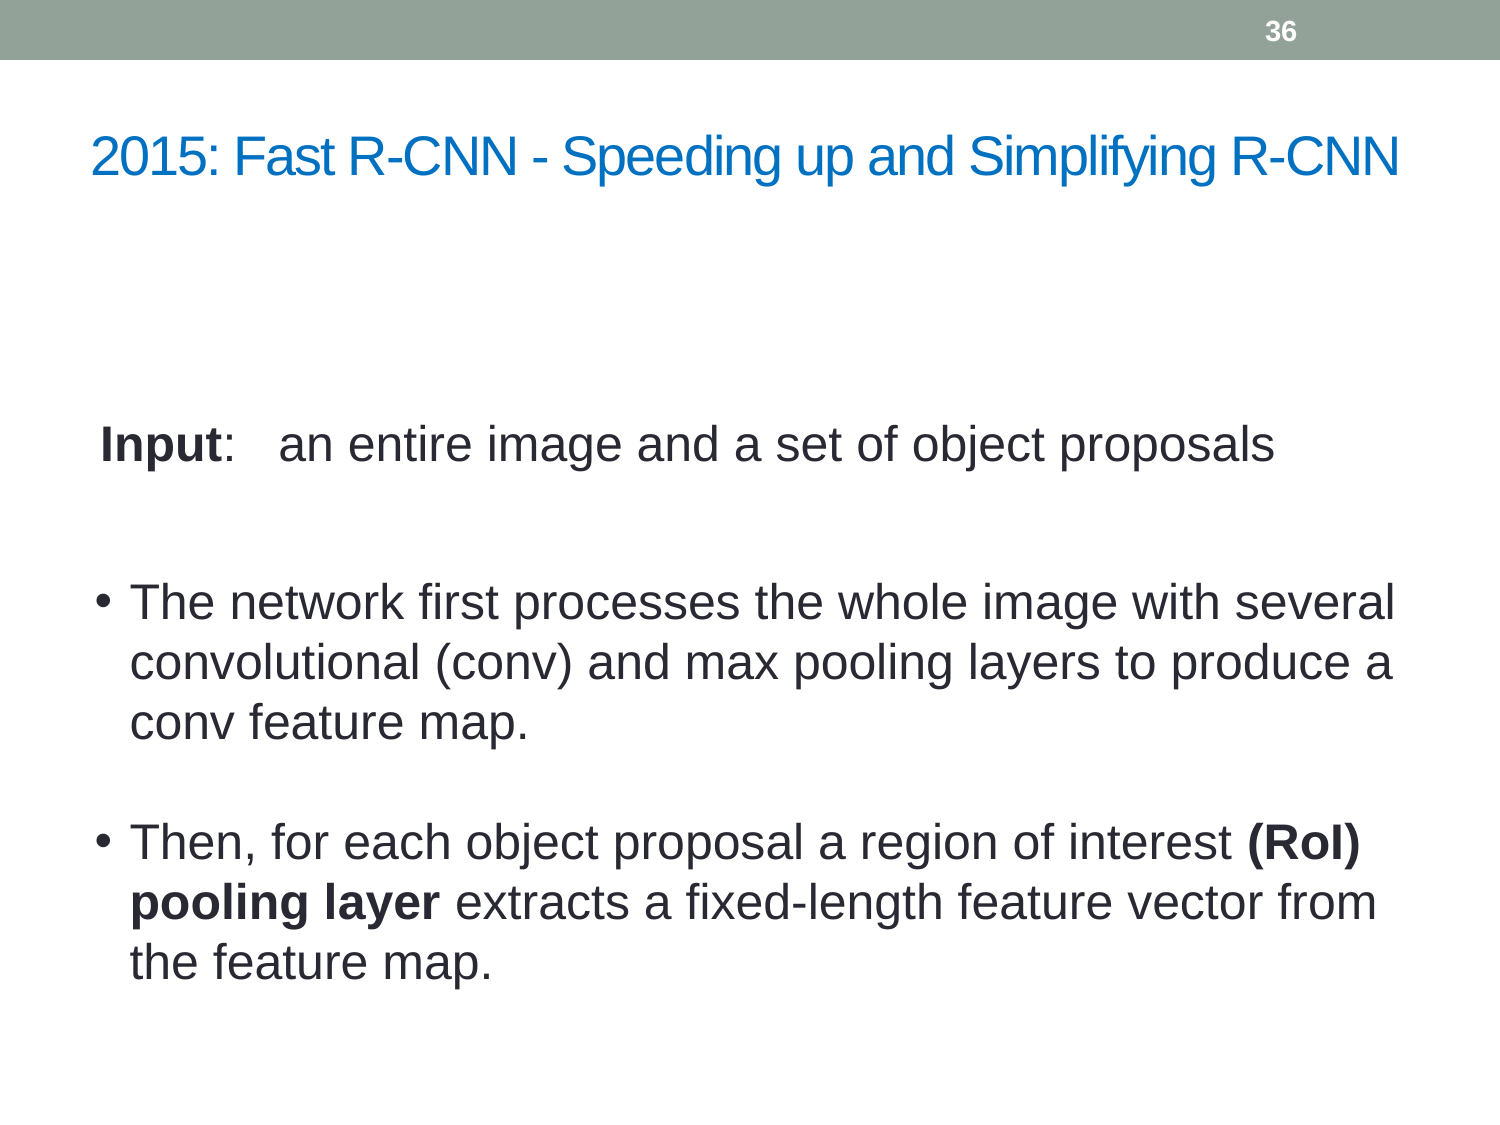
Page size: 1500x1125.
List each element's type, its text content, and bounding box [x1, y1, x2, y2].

slide_number [1250, 3, 1425, 57]
text_box The network ﬁrst processes the whole image with several convolutional (conv) and max pooling layers to produce a conv feature map. Then, for each object proposal a region of interest (RoI) pooling layer extracts a ﬁxed-length feature vector from the feature map. [79, 562, 1421, 998]
text_box Input: an entire image and a set of object proposals [85, 403, 1386, 479]
title 2015: Fast R-CNN - Speeding up and Simplifying R-CNN [75, 87, 1425, 250]
